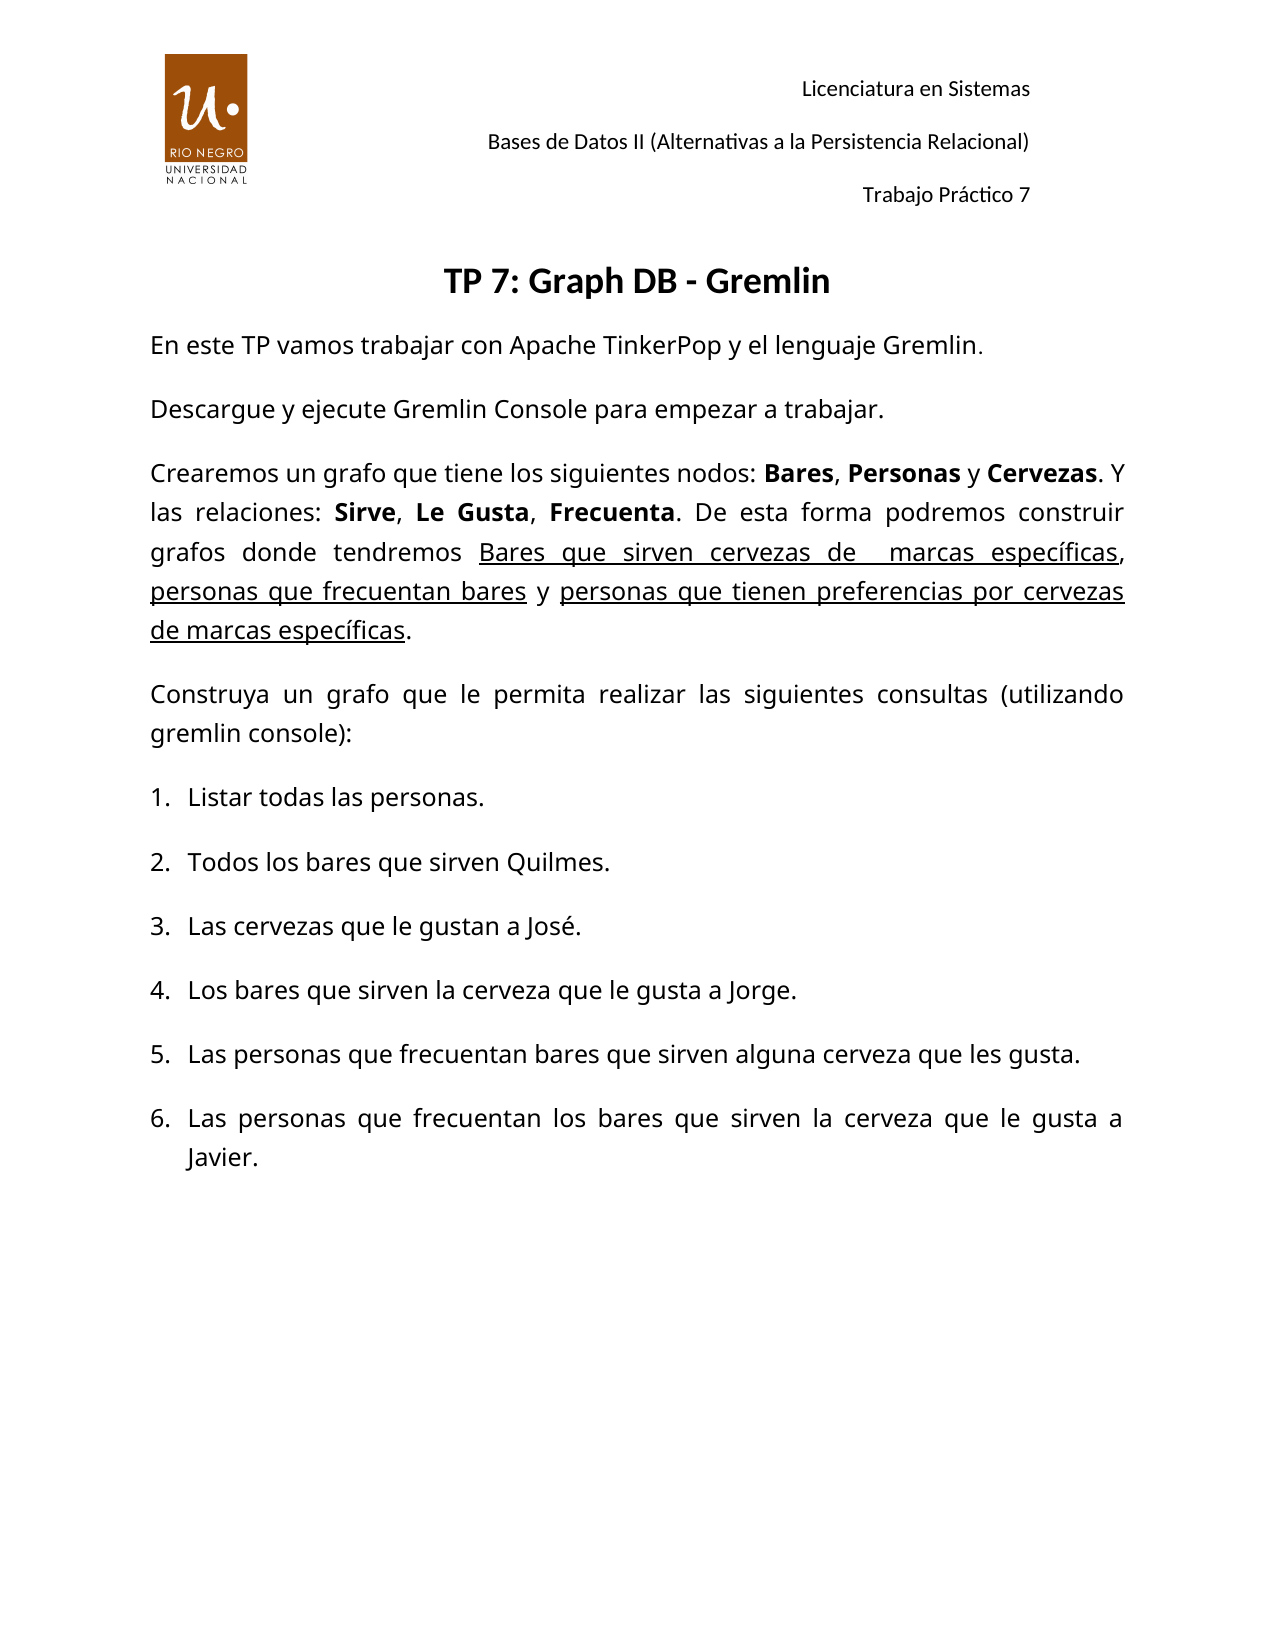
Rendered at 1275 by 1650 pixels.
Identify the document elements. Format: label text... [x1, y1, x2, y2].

list Las personas que frecuentan los bares que sirven la cerveza que le gusta a Javier. [150, 1101, 1125, 1174]
text Crearemos un grafo que tiene los siguientes nodos: Bares, Personas y Cervezas. Y las relaciones: Sirve, Le Gusta, Frecuenta. De esta forma podremos construir grafos donde tendremos Bares que sirven cervezas de marcas específicas, personas que frecuentan bares y personas que tienen preferencias por cervezas de marcas específicas. [150, 456, 1125, 647]
list Las personas que frecuentan bares que sirven alguna cerveza que les gusta. [150, 1037, 1125, 1071]
list Las cervezas que le gustan a José. [150, 908, 1125, 942]
list Listar todas las personas. [150, 780, 1125, 814]
picture [164, 54, 248, 184]
list Los bares que sirven la cerveza que le gusta a Jorge. [150, 972, 1125, 1007]
text TP 7: Graph DB - Gremlin [150, 257, 1125, 302]
list Todos los bares que sirven Quilmes. [150, 844, 1125, 878]
text En este TP vamos trabajar con Apache TinkerPop y el lenguaje Gremlin. [150, 327, 1125, 362]
text Construya un grafo que le permita realizar las siguientes consultas (utilizando gremlin console): [150, 677, 1125, 750]
text Descargue y ejecute Gremlin Console para empezar a trabajar. [150, 392, 1125, 426]
